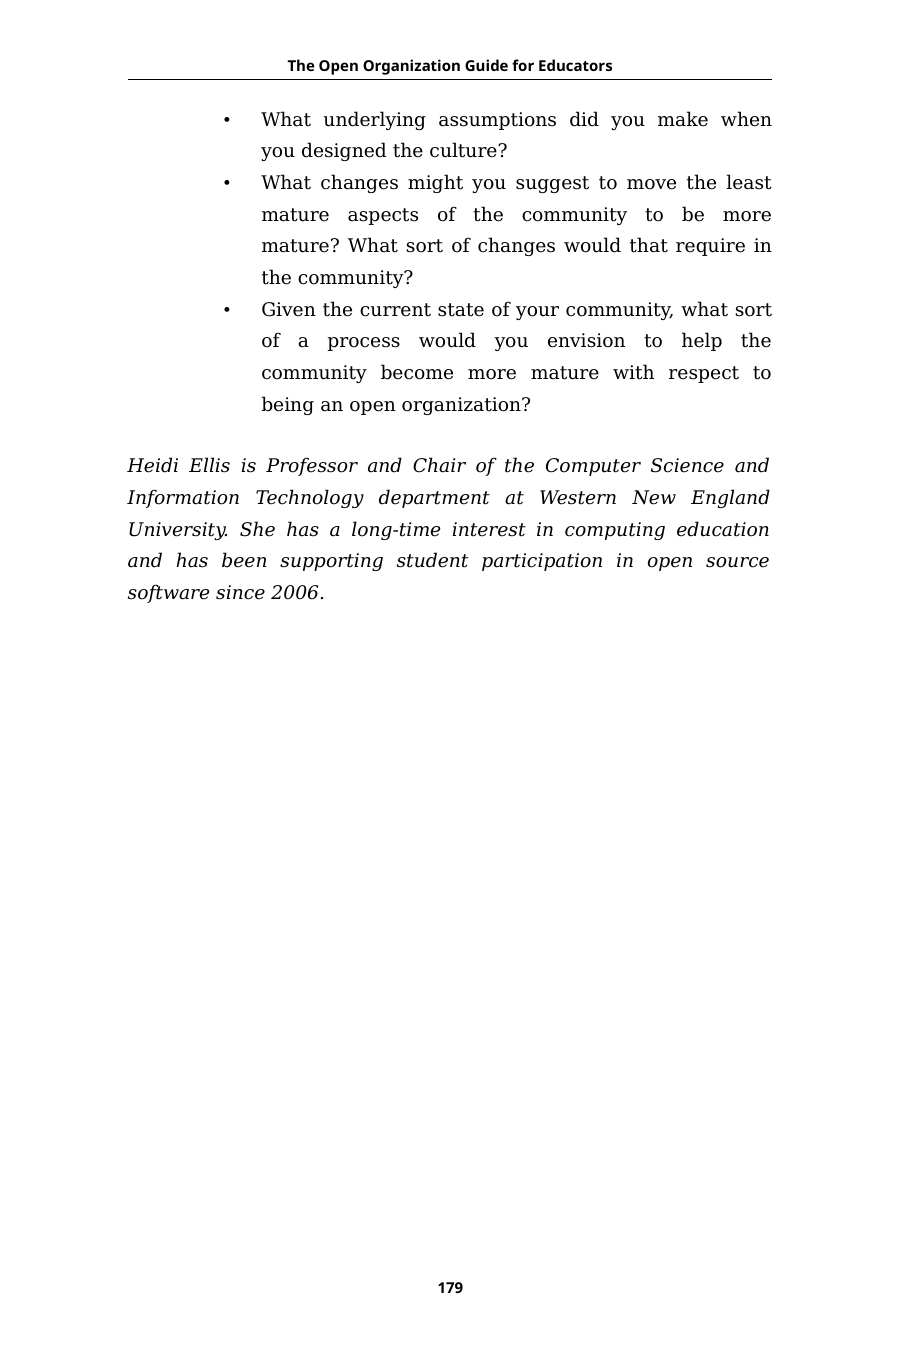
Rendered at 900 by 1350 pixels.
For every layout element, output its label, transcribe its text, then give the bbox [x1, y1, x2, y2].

list What changes might you suggest to move the least mature aspects of the community to be more mature? What sort of changes would that require in the community? [223, 172, 772, 289]
list Given the current state of your community, what sort of a process would you envision to help the community become more mature with respect to being an open organization? [223, 299, 772, 416]
list What underlying assumptions did you make when you designed the culture? [223, 109, 772, 162]
text Heidi Ellis is Professor and Chair of the Computer Science and Information Technology department at Western New England University. She has a long-time interest in computing education and has been supporting student participation in open source software since 2006. [127, 455, 772, 604]
